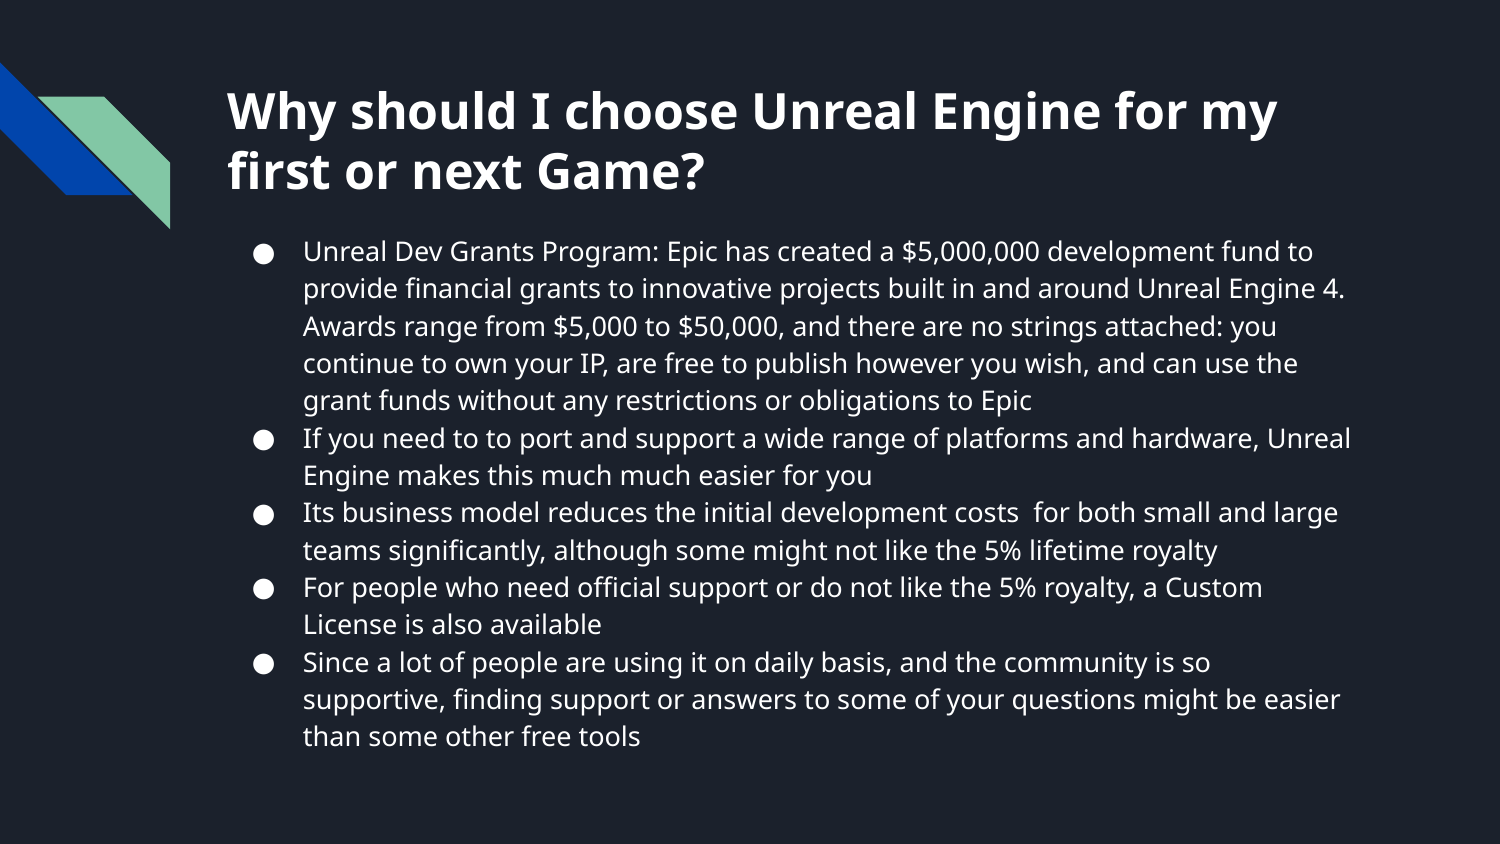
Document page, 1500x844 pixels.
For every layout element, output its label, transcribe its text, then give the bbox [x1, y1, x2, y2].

title Why should I choose Unreal Engine for my first or next Game? [212, 64, 1368, 214]
list Unreal Dev Grants Program: Epic has created a $5,000,000 development fund to provide financial grants to innovative projects built in and around Unreal Engine 4. Awards range from $5,000 to $50,000, and there are no strings attached: you continue to own your IP, are free to publish however you wish, and can use the grant funds without any restrictions or obligations to Epic If you need to to port and support a wide range of platforms and hardware, Unreal Engine makes this much much easier for you Its business model reduces the initial development costs for both small and large teams significantly, although some might not like the 5% lifetime royalty For people who need official support or do not like the 5% royalty, a Custom License is also available Since a lot of people are using it on daily basis, and the community is so supportive, finding support or answers to some of your questions might be easier than some other free tools [212, 214, 1368, 735]
